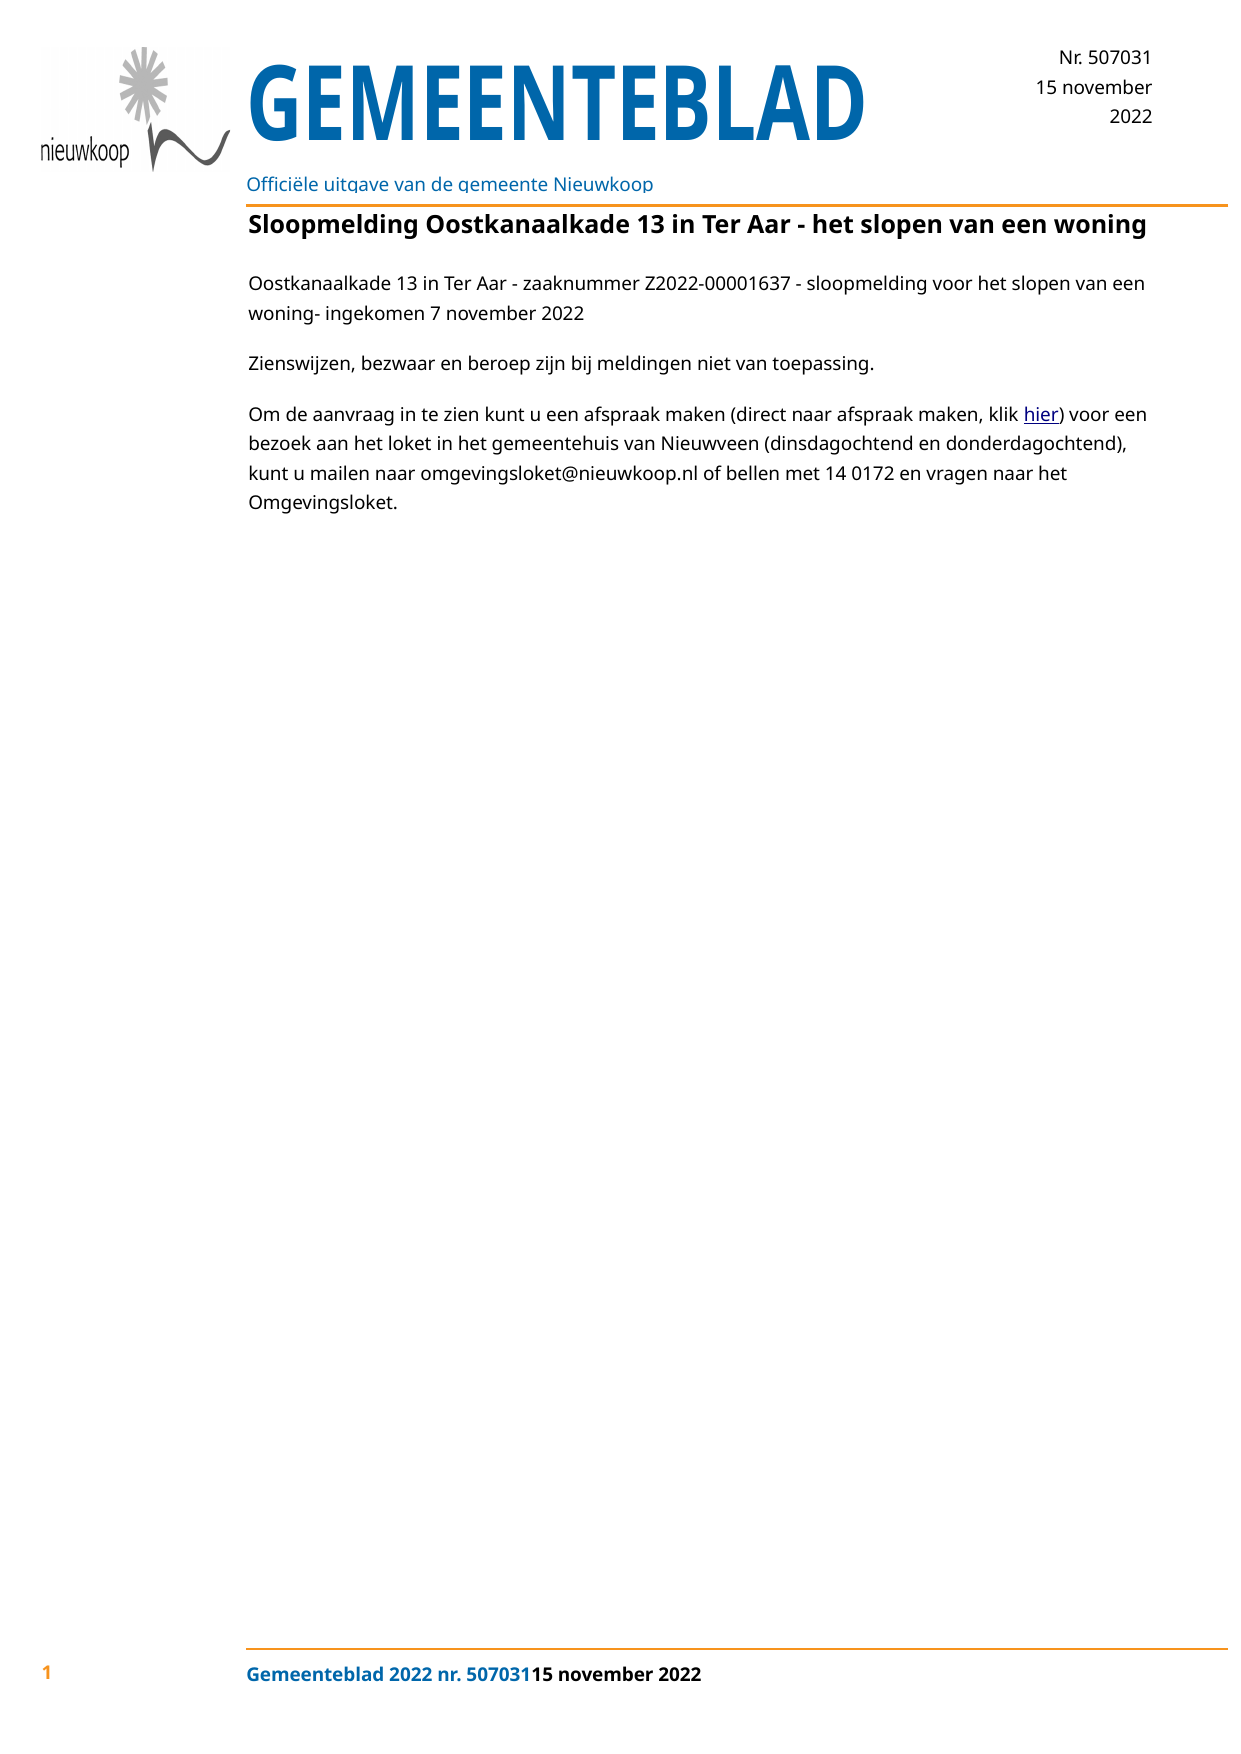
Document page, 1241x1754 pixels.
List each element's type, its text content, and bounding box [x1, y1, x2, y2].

text Zienswijzen, bezwaar en beroep zijn bij meldingen niet van toepassing. [248, 350, 1152, 376]
text Om de aanvraag in te zien kunt u een afspraak maken (direct naar afspraak maken, klik hier) voor een bezoek aan het loket in het gemeentehuis van Nieuwveen (dinsdagochtend en donderdagochtend), kunt u mailen naar omgevingsloket@nieuwkoop.nl of bellen met 14 0172 en vragen naar het Omgevingsloket. [248, 401, 1152, 515]
picture [41, 47, 231, 172]
text Oostkanaalkade 13 in Ter Aar - zaaknummer Z2022-00001637 - sloopmelding voor het slopen van een woning- ingekomen 7 november 2022 [248, 270, 1152, 326]
text Sloopmelding Oostkanaalkade 13 in Ter Aar - het slopen van een woning [248, 207, 1152, 241]
